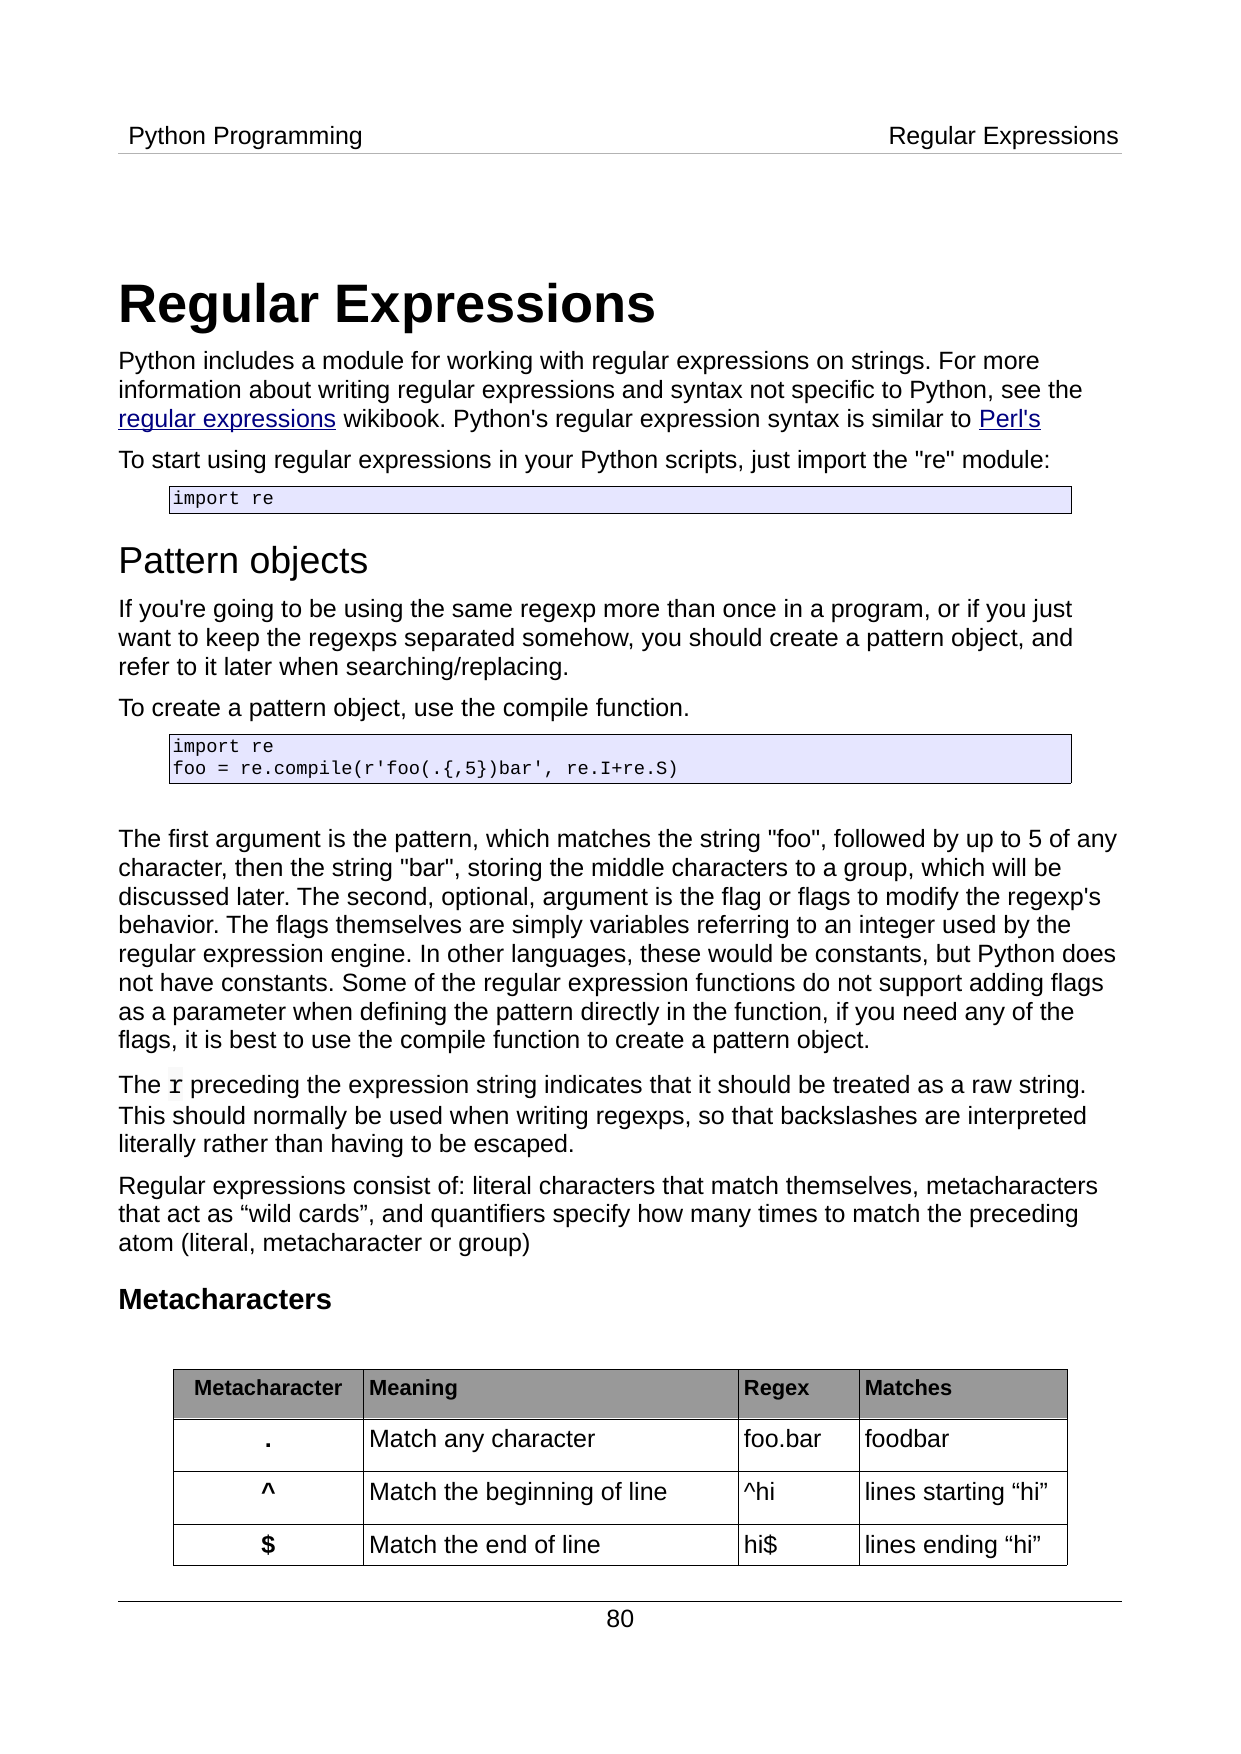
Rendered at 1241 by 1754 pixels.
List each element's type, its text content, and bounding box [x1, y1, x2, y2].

table_cell lines ending “hi” [860, 1525, 1067, 1564]
table_header Metacharacter [174, 1370, 363, 1418]
table_header Meaning [364, 1370, 738, 1418]
table_cell hi$ [739, 1525, 859, 1564]
subtitle Regular Expressions [118, 271, 1122, 334]
text foo = re.compile(r'foo(.{,5})bar', re.I+re.S) [170, 755, 1071, 783]
text To start using regular expressions in your Python scripts, just import the "re" module: [118, 445, 1122, 473]
table_header Matches [860, 1370, 1067, 1418]
table_cell Match the beginning of line [364, 1472, 738, 1524]
table_cell lines starting “hi” [860, 1472, 1067, 1524]
subtitle Pattern objects [118, 538, 1122, 582]
table_cell ^ [174, 1472, 363, 1524]
text The first argument is the pattern, which matches the string "foo", followed by up to 5 of any character, then the string "bar", storing the middle characters to a group, which will be discussed later. The second, optional, argument is the flag or flags to modify the regexp's behavior. The flags themselves are simply variables referring to an integer used by the regular expression engine. In other languages, these would be constants, but Python does not have constants. Some of the regular expression functions do not support adding flags as a parameter when defining the pattern directly in the function, if you need any of the flags, it is best to use the compile function to create a pattern object. [118, 824, 1122, 1054]
table_cell foodbar [860, 1420, 1067, 1471]
table_cell foo.bar [739, 1420, 859, 1471]
table_header Regex [739, 1370, 859, 1418]
text The r preceding the expression string indicates that it should be treated as a raw string. This should normally be used when writing regexps, so that backslashes are interpreted literally rather than having to be escaped. [118, 1067, 1122, 1158]
text If you're going to be using the same regexp more than once in a program, or if you just want to keep the regexps separated somehow, you should create a pattern object, and refer to it later when searching/replacing. [118, 594, 1122, 680]
table_cell ^hi [739, 1472, 859, 1524]
table_cell Match the end of line [364, 1525, 738, 1564]
text Regular expressions consist of: literal characters that match themselves, metacharacters that act as “wild cards”, and quantifiers specify how many times to match the preceding atom (literal, metacharacter or group) [118, 1171, 1122, 1257]
table_cell . [174, 1420, 363, 1471]
text import re [170, 735, 1071, 755]
text Python includes a module for working with regular expressions on strings. For more information about writing regular expressions and syntax not specific to Python, see the regular expressions wikibook. Python's regular expression syntax is similar to Perl's [118, 346, 1122, 432]
table_cell Match any character [364, 1420, 738, 1471]
subtitle Metacharacters [118, 1282, 1122, 1316]
table_cell $ [174, 1525, 363, 1564]
text To create a pattern object, use the compile function. [118, 693, 1122, 722]
text import re [170, 487, 1071, 513]
